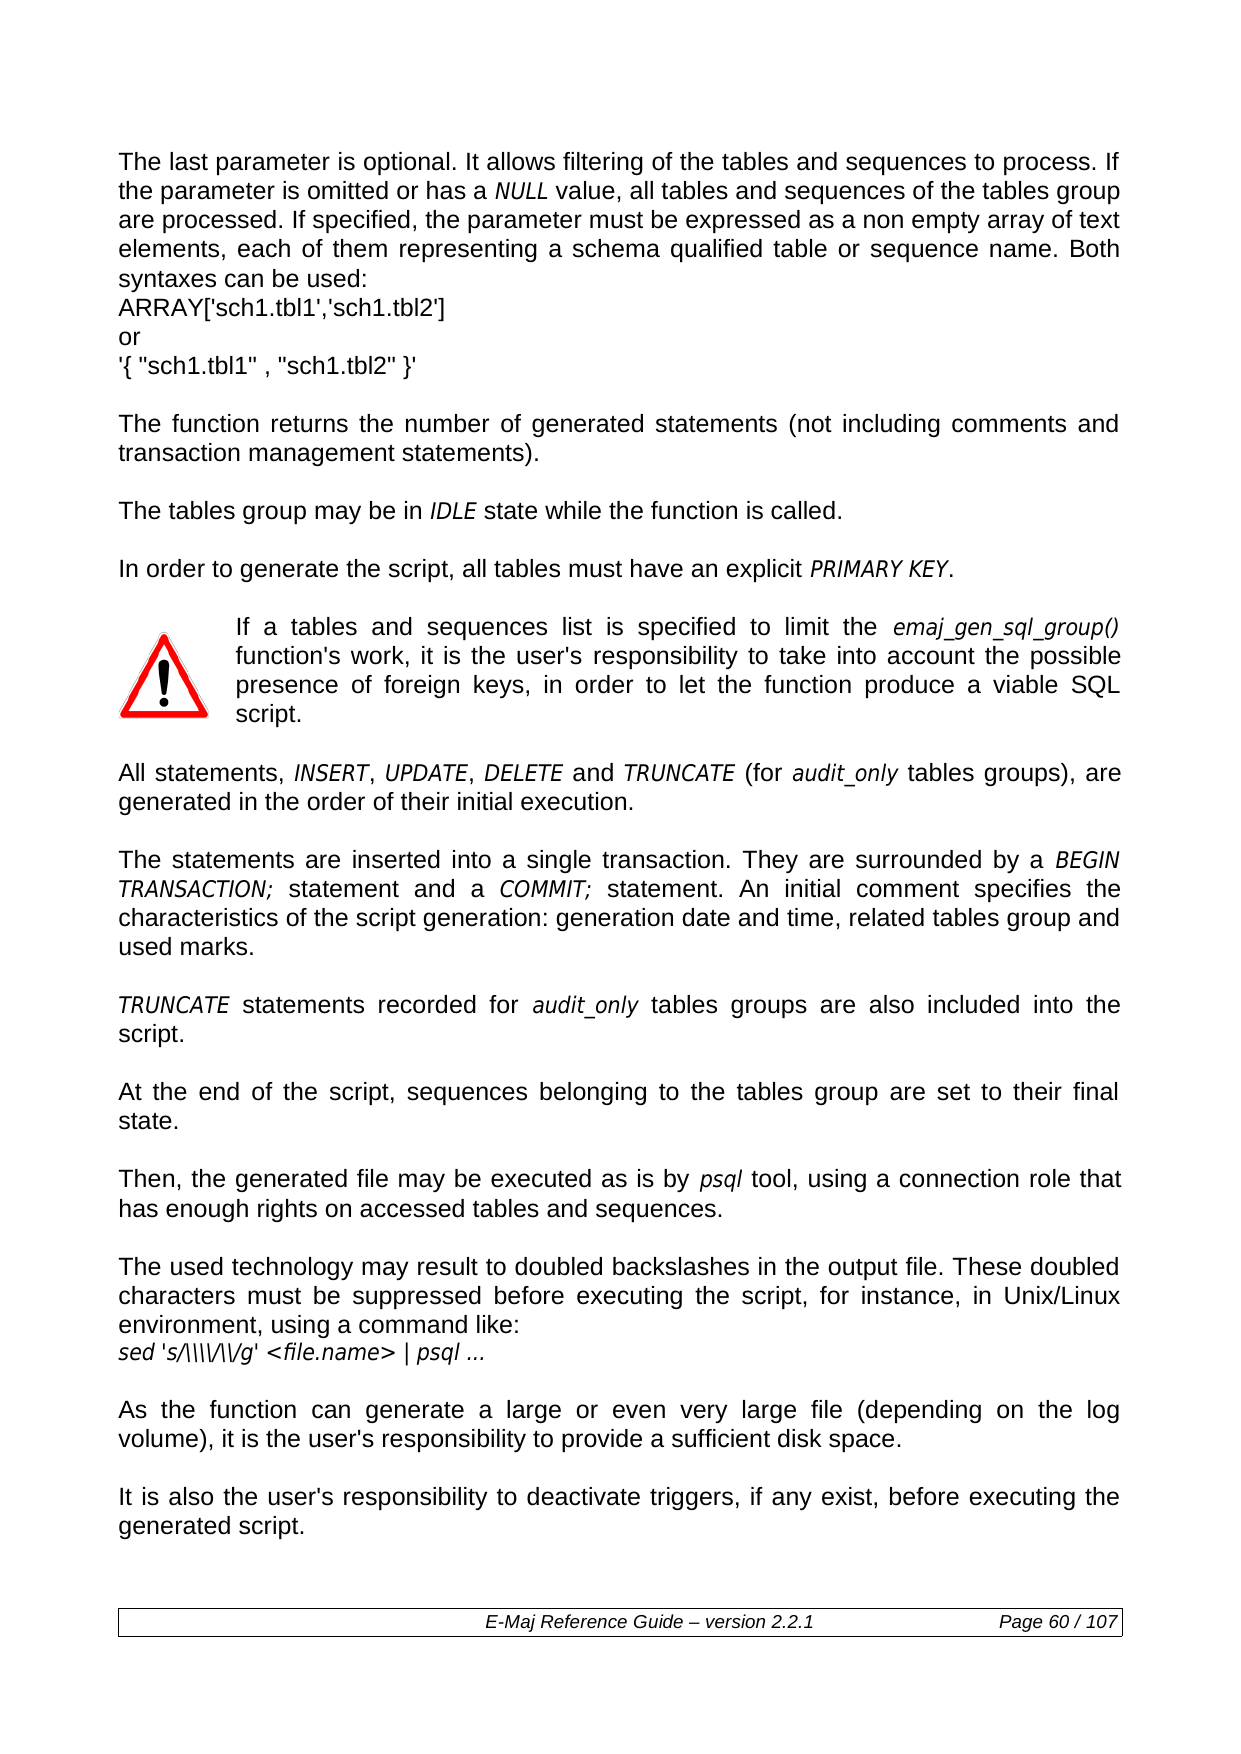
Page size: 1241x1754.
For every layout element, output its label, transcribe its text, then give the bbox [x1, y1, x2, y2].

text It is also the user's responsibility to deactivate triggers, if any exist, before executing the generated script. [118, 1482, 1122, 1540]
text Then, the generated file may be executed as is by psql tool, using a connection role that has enough rights on accessed tables and sequences. [118, 1164, 1122, 1222]
text In order to generate the script, all tables must have an explicit PRIMARY KEY. [118, 554, 1122, 583]
text '{ "sch1.tbl1" , "sch1.tbl2" }' [118, 351, 1122, 380]
picture [118, 632, 209, 719]
text At the end of the script, sequences belonging to the tables group are set to their final state. [118, 1077, 1122, 1135]
text If a tables and sequences list is specified to limit the emaj_gen_sql_group() function's work, it is the user's responsibility to take into account the possible presence of foreign keys, in order to let the function produce a viable SQL script. [235, 612, 1122, 728]
text All statements, INSERT, UPDATE, DELETE and TRUNCATE (for audit_only tables groups), are generated in the order of their initial execution. [118, 757, 1122, 816]
text The last parameter is optional. It allows filtering of the tables and sequences to process. If the parameter is omitted or has a NULL value, all tables and sequences of the tables group are processed. If specified, the parameter must be expressed as a non empty array of text elements, each of them representing a schema qualified table or sequence name. Both syntaxes can be used: [118, 147, 1122, 292]
text sed 's/\\\\/\\/g' <file.name> | psql ... [118, 1339, 1122, 1366]
text or [118, 322, 1122, 351]
text TRUNCATE statements recorded for audit_only tables groups are also included into the script. [118, 990, 1122, 1048]
text ARRAY['sch1.tbl1','sch1.tbl2'] [118, 292, 1122, 322]
text The tables group may be in IDLE state while the function is called. [118, 496, 1122, 525]
text As the function can generate a large or even very large file (depending on the log volume), it is the user's responsibility to provide a sufficient disk space. [118, 1395, 1122, 1453]
text The function returns the number of generated statements (not including comments and transaction management statements). [118, 409, 1122, 467]
text The statements are inserted into a single transaction. They are surrounded by a BEGIN TRANSACTION; statement and a COMMIT; statement. An initial comment specifies the characteristics of the script generation: generation date and time, related tables group and used marks. [118, 845, 1122, 961]
text The used technology may result to doubled backslashes in the output file. These doubled characters must be suppressed before executing the script, for instance, in Unix/Linux environment, using a command like: [118, 1252, 1122, 1339]
